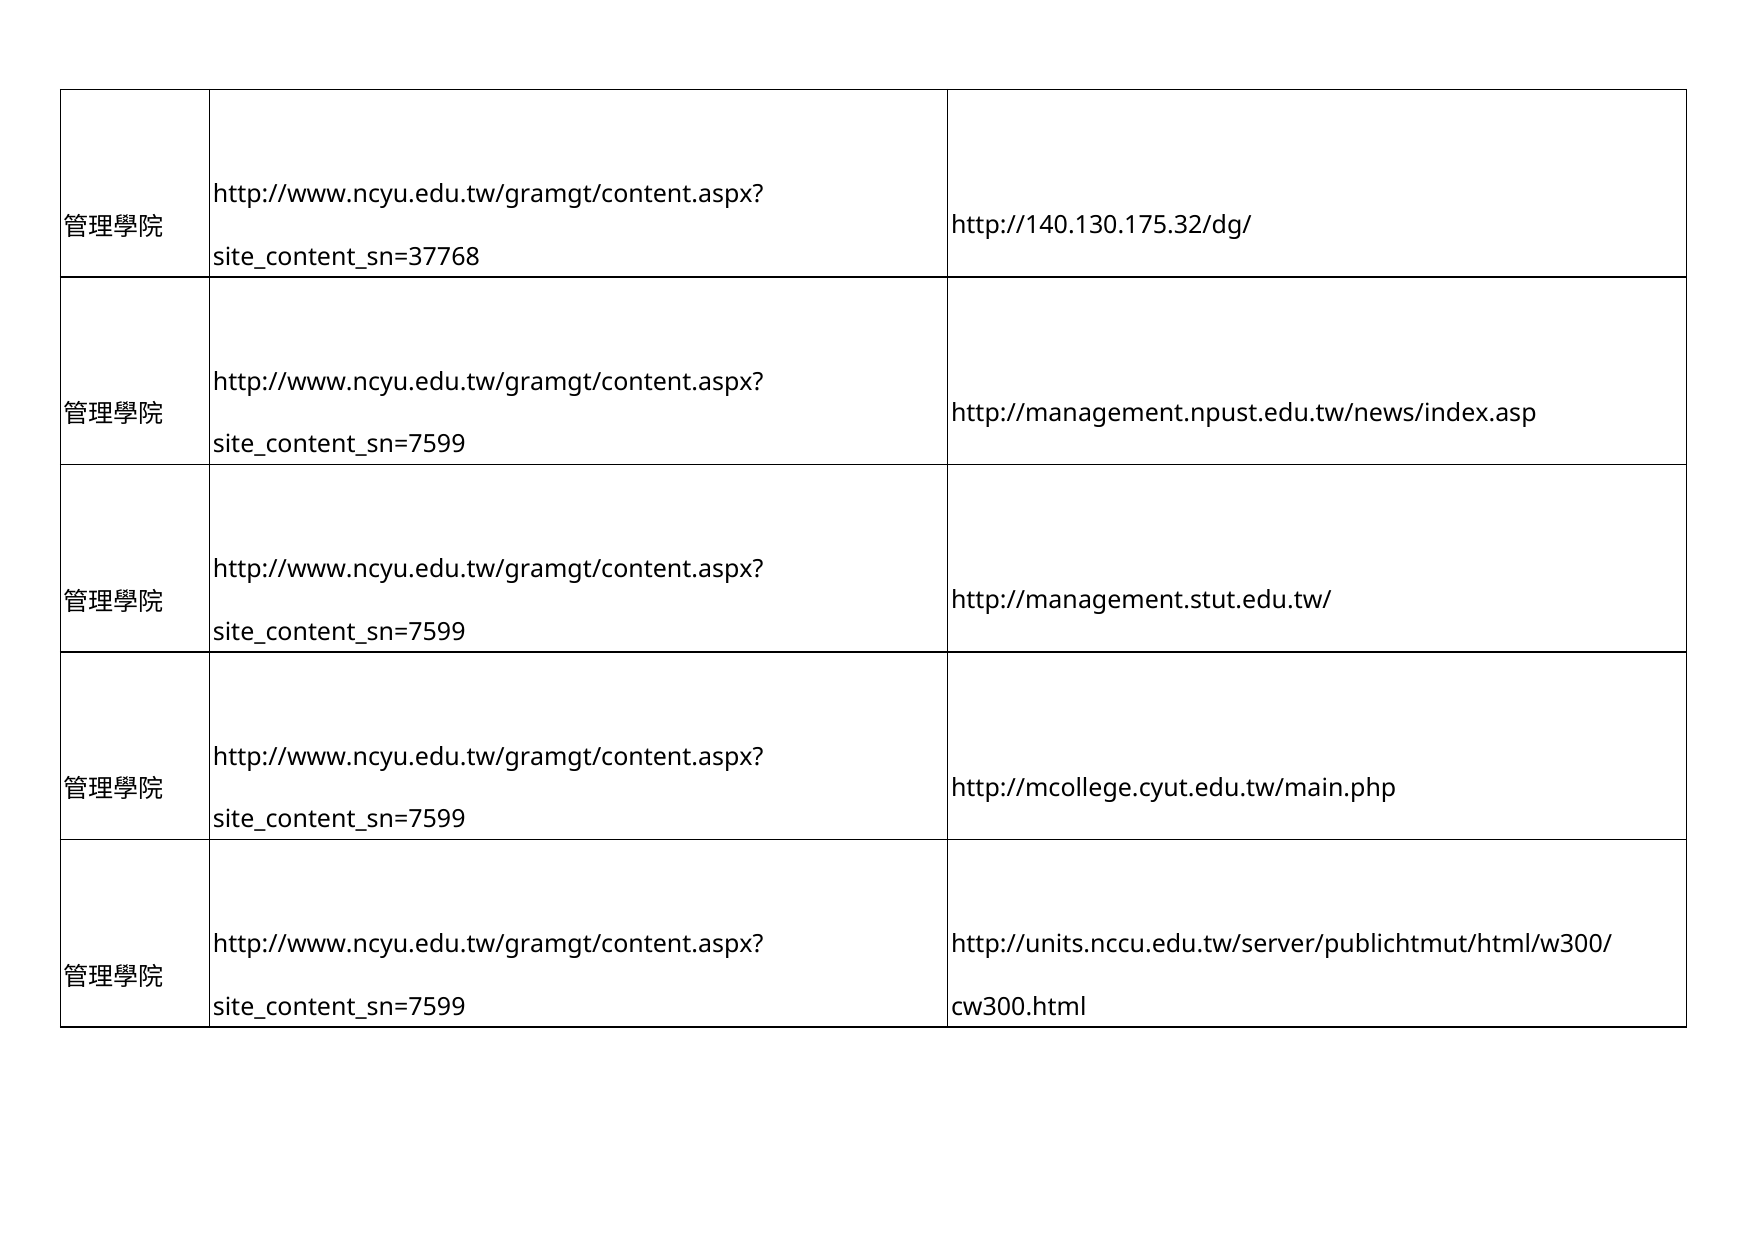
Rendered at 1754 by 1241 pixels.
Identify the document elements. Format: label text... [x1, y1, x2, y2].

table_cell http://140.130.175.32/dg/ [948, 90, 1686, 276]
table_cell 管理學院 [61, 653, 209, 839]
table_cell http://www.ncyu.edu.tw/gramgt/content.aspx?site_content_sn=7599 [210, 653, 947, 839]
table_cell http://mcollege.cyut.edu.tw/main.php [948, 653, 1686, 839]
table_cell http://management.npust.edu.tw/news/index.asp [948, 278, 1686, 464]
table_cell 管理學院 [61, 465, 209, 651]
table_cell http://management.stut.edu.tw/ [948, 465, 1686, 651]
table_cell 管理學院 [61, 278, 209, 464]
table_cell http://www.ncyu.edu.tw/gramgt/content.aspx?site_content_sn=7599 [210, 840, 947, 1026]
table_cell http://www.ncyu.edu.tw/gramgt/content.aspx?site_content_sn=7599 [210, 465, 947, 651]
table_cell http://www.ncyu.edu.tw/gramgt/content.aspx?site_content_sn=7599 [210, 278, 947, 464]
table_cell 管理學院 [61, 840, 209, 1026]
table_cell http://www.ncyu.edu.tw/gramgt/content.aspx?site_content_sn=37768 [210, 90, 947, 276]
table_cell http://units.nccu.edu.tw/server/publichtmut/html/w300/cw300.html [948, 840, 1686, 1026]
table_cell 管理學院 [61, 90, 209, 276]
